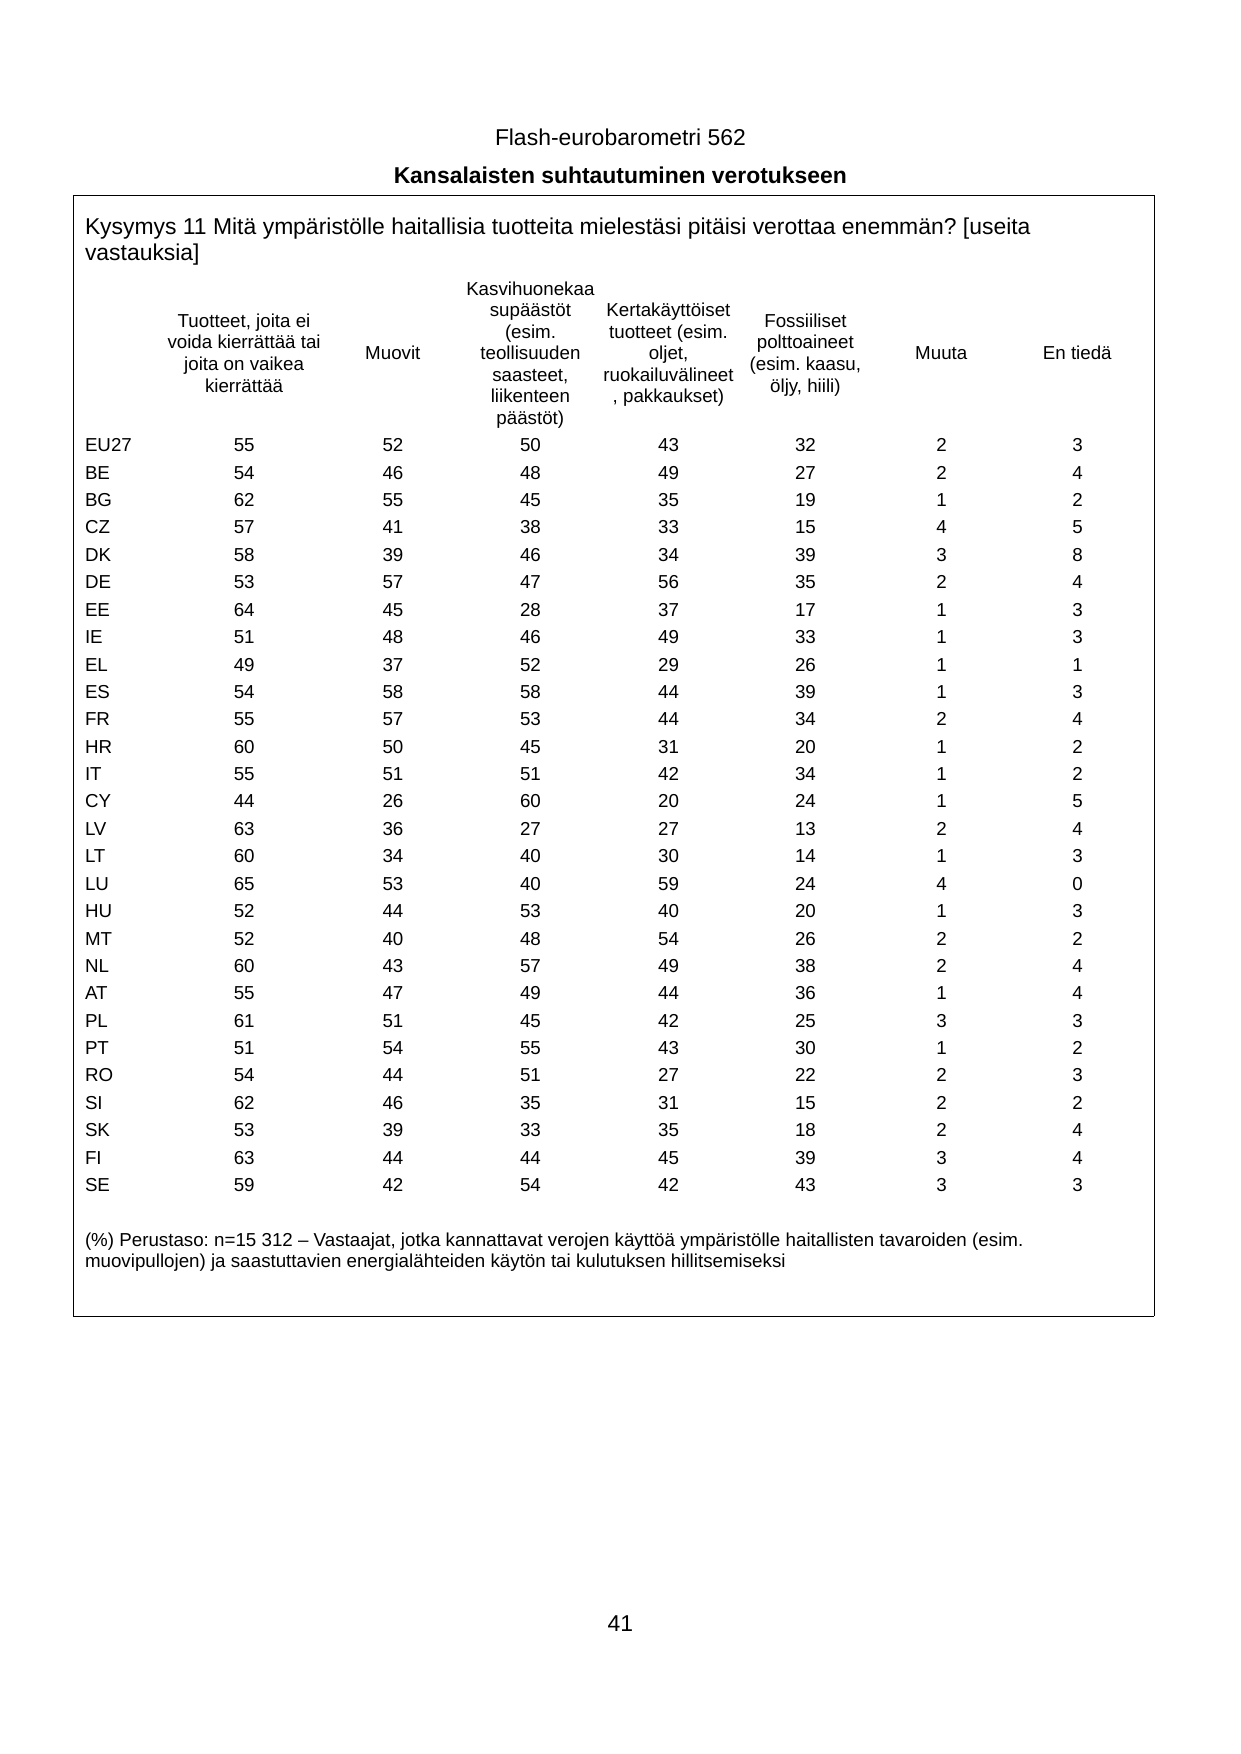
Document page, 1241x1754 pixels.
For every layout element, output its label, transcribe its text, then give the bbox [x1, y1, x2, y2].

table_cell 54 [164, 459, 324, 486]
table_cell 1 [873, 486, 1009, 513]
table_cell 50 [324, 733, 461, 760]
table_cell 4 [1009, 568, 1145, 596]
table_cell MT [82, 924, 163, 952]
table_cell 56 [599, 568, 737, 596]
table_cell 59 [599, 870, 737, 897]
table_cell 49 [461, 979, 599, 1007]
table_cell LU [82, 870, 163, 897]
table_cell 26 [324, 788, 461, 815]
table_cell EU27 [82, 431, 163, 459]
table_cell 3 [1009, 678, 1145, 705]
table_cell 31 [599, 733, 737, 760]
table_cell 63 [164, 1144, 324, 1171]
table_cell 44 [461, 1144, 599, 1171]
table_cell Muovit [324, 275, 461, 431]
table_cell IT [82, 760, 163, 787]
table_cell 2 [1009, 486, 1145, 513]
table_cell 2 [873, 924, 1009, 952]
table_cell 35 [599, 1116, 737, 1143]
table_cell 57 [324, 568, 461, 596]
table_cell 52 [164, 924, 324, 952]
table_cell BE [82, 459, 163, 486]
table_cell 60 [164, 842, 324, 869]
table_cell 3 [1009, 842, 1145, 869]
table_cell 1 [873, 733, 1009, 760]
table_cell 60 [461, 788, 599, 815]
table_cell 1 [873, 842, 1009, 869]
table_cell 2 [1009, 924, 1145, 952]
table_cell 43 [599, 431, 737, 459]
table_cell 48 [461, 924, 599, 952]
table_cell 3 [1009, 596, 1145, 623]
table_cell 24 [737, 788, 873, 815]
table_cell 42 [599, 760, 737, 787]
table_cell 47 [461, 568, 599, 596]
table_cell 28 [461, 596, 599, 623]
table_cell 1 [873, 760, 1009, 787]
table_cell 4 [1009, 705, 1145, 733]
table_cell DK [82, 541, 163, 568]
table_cell 26 [737, 650, 873, 678]
table_cell 4 [1009, 1116, 1145, 1143]
table_cell 27 [461, 815, 599, 842]
table_cell 38 [461, 514, 599, 541]
table_cell 52 [461, 650, 599, 678]
table_cell [82, 1198, 163, 1226]
table_cell 44 [324, 897, 461, 924]
table_cell 4 [1009, 459, 1145, 486]
table_cell SK [82, 1116, 163, 1143]
table_cell RO [82, 1061, 163, 1089]
table_cell [599, 1198, 737, 1226]
table_cell 57 [461, 952, 599, 979]
table_cell 53 [324, 870, 461, 897]
table_cell 3 [1009, 623, 1145, 650]
table_cell 58 [324, 678, 461, 705]
table_cell 20 [737, 733, 873, 760]
table_cell 65 [164, 870, 324, 897]
table_cell 54 [461, 1171, 599, 1198]
table_cell 2 [873, 815, 1009, 842]
table_cell Kertakäyttöiset tuotteet (esim. oljet, ruokailuvälineet, pakkaukset) [599, 275, 737, 431]
table_cell 39 [737, 1144, 873, 1171]
table_cell 33 [737, 623, 873, 650]
table_cell 51 [324, 760, 461, 787]
table_cell 45 [599, 1144, 737, 1171]
table_cell [873, 1198, 1009, 1226]
table_cell 55 [461, 1034, 599, 1061]
table_cell LV [82, 815, 163, 842]
table_cell 4 [1009, 1144, 1145, 1171]
table_cell 17 [737, 596, 873, 623]
table_cell 4 [1009, 979, 1145, 1007]
table_cell 47 [324, 979, 461, 1007]
table_cell 4 [873, 514, 1009, 541]
table_cell 37 [324, 650, 461, 678]
table_cell 46 [461, 541, 599, 568]
table_cell 34 [599, 541, 737, 568]
table_cell 46 [324, 459, 461, 486]
table_cell Kasvihuonekaasupäästöt (esim. teollisuuden saasteet, liikenteen päästöt) [461, 275, 599, 431]
table_cell 61 [164, 1007, 324, 1034]
table_cell 27 [737, 459, 873, 486]
table_cell 51 [164, 623, 324, 650]
table_cell SE [82, 1171, 163, 1198]
table_cell 46 [324, 1089, 461, 1116]
table_cell 3 [1009, 431, 1145, 459]
table_cell 1 [873, 623, 1009, 650]
table_cell 53 [461, 897, 599, 924]
table_cell PT [82, 1034, 163, 1061]
table_cell Fossiiliset polttoaineet (esim. kaasu, öljy, hiili) [737, 275, 873, 431]
table_cell 20 [599, 788, 737, 815]
table_cell CY [82, 788, 163, 815]
table_cell 43 [737, 1171, 873, 1198]
table_cell 39 [737, 541, 873, 568]
table_cell 35 [737, 568, 873, 596]
table_cell 3 [873, 541, 1009, 568]
table_cell 53 [164, 568, 324, 596]
table_cell 63 [164, 815, 324, 842]
table_cell 40 [461, 870, 599, 897]
table_cell 30 [599, 842, 737, 869]
table_cell 32 [737, 431, 873, 459]
table_cell 31 [599, 1089, 737, 1116]
table_cell 36 [324, 815, 461, 842]
table_cell 44 [599, 979, 737, 1007]
table_cell (%) Perustaso: n=15 312 – Vastaajat, jotka kannattavat verojen käyttöä ympäristölle haitallisten tavaroiden (esim. muovipullojen) ja saastuttavien energialähteiden käytön tai kulutuksen hillitsemiseksi [82, 1226, 1145, 1275]
table_cell [324, 1198, 461, 1226]
table_cell 49 [164, 650, 324, 678]
table_cell 40 [324, 924, 461, 952]
table_cell 44 [599, 705, 737, 733]
table_cell 2 [1009, 733, 1145, 760]
table_cell 45 [324, 596, 461, 623]
table_cell 2 [1009, 1034, 1145, 1061]
table_cell 15 [737, 514, 873, 541]
table_cell En tiedä [1009, 275, 1145, 431]
table_cell PL [82, 1007, 163, 1034]
table_cell 27 [599, 1061, 737, 1089]
table_cell 55 [324, 486, 461, 513]
table_cell 55 [164, 705, 324, 733]
table_cell 2 [873, 1089, 1009, 1116]
table_cell 35 [599, 486, 737, 513]
table_cell 1 [873, 897, 1009, 924]
table_cell 2 [1009, 760, 1145, 787]
table_cell 19 [737, 486, 873, 513]
table_cell 60 [164, 952, 324, 979]
table_cell 26 [737, 924, 873, 952]
table_cell 25 [737, 1007, 873, 1034]
table_cell 48 [324, 623, 461, 650]
table_cell 2 [873, 952, 1009, 979]
table_cell 45 [461, 486, 599, 513]
table_cell 62 [164, 1089, 324, 1116]
table_cell [82, 275, 163, 431]
table_cell 49 [599, 459, 737, 486]
table_cell 34 [737, 705, 873, 733]
table_cell 42 [599, 1171, 737, 1198]
table_cell 33 [461, 1116, 599, 1143]
table_cell 57 [324, 705, 461, 733]
table_cell 2 [873, 1116, 1009, 1143]
table_cell [1009, 1198, 1145, 1226]
table_cell FI [82, 1144, 163, 1171]
table_cell 49 [599, 623, 737, 650]
table_cell 40 [599, 897, 737, 924]
table_cell 15 [737, 1089, 873, 1116]
table_cell 2 [873, 705, 1009, 733]
table_cell 44 [324, 1061, 461, 1089]
table_cell 18 [737, 1116, 873, 1143]
table_cell 45 [461, 733, 599, 760]
table_cell LT [82, 842, 163, 869]
table_cell 5 [1009, 514, 1145, 541]
table_cell 39 [737, 678, 873, 705]
table_cell 51 [461, 1061, 599, 1089]
table_cell 57 [164, 514, 324, 541]
table_cell Muuta [873, 275, 1009, 431]
table_cell 55 [164, 979, 324, 1007]
table_cell 20 [737, 897, 873, 924]
table_cell 1 [873, 596, 1009, 623]
table_cell 2 [873, 1061, 1009, 1089]
table_cell 24 [737, 870, 873, 897]
table_cell 58 [164, 541, 324, 568]
table_cell 3 [873, 1171, 1009, 1198]
table_cell 1 [873, 650, 1009, 678]
table_cell 36 [737, 979, 873, 1007]
table_cell 41 [324, 514, 461, 541]
table_cell 39 [324, 541, 461, 568]
table_cell 1 [873, 979, 1009, 1007]
table_cell 37 [599, 596, 737, 623]
table_cell 0 [1009, 870, 1145, 897]
table_cell 53 [461, 705, 599, 733]
table_cell 4 [1009, 952, 1145, 979]
table_cell 3 [873, 1007, 1009, 1034]
table_cell 14 [737, 842, 873, 869]
table_cell 3 [873, 1144, 1009, 1171]
table_cell 42 [599, 1007, 737, 1034]
table_cell 3 [1009, 1061, 1145, 1089]
table_cell 2 [873, 459, 1009, 486]
table_cell 2 [873, 431, 1009, 459]
table_cell 52 [164, 897, 324, 924]
table_cell BG [82, 486, 163, 513]
table_cell 51 [324, 1007, 461, 1034]
table_cell HU [82, 897, 163, 924]
table_cell 46 [461, 623, 599, 650]
table_cell 64 [164, 596, 324, 623]
table_cell 1 [873, 788, 1009, 815]
table_cell 43 [599, 1034, 737, 1061]
table_cell 54 [324, 1034, 461, 1061]
table_header Kysymys 11 Mitä ympäristölle haitallisia tuotteita mielestäsi pitäisi verottaa enemmän? [useita vastauksia] [82, 204, 1145, 274]
table_cell 60 [164, 733, 324, 760]
table_cell 44 [324, 1144, 461, 1171]
table_cell 3 [1009, 897, 1145, 924]
table_cell 44 [599, 678, 737, 705]
table_cell HR [82, 733, 163, 760]
table_cell 40 [461, 842, 599, 869]
table_cell AT [82, 979, 163, 1007]
table_cell 2 [1009, 1089, 1145, 1116]
table_cell 4 [1009, 815, 1145, 842]
table_cell 3 [1009, 1007, 1145, 1034]
table_cell 29 [599, 650, 737, 678]
table_cell SI [82, 1089, 163, 1116]
table_cell 43 [324, 952, 461, 979]
table_cell 33 [599, 514, 737, 541]
table_cell 54 [164, 678, 324, 705]
table_cell 58 [461, 678, 599, 705]
table_cell 59 [164, 1171, 324, 1198]
table_cell 51 [164, 1034, 324, 1061]
table_cell EE [82, 596, 163, 623]
table_cell 50 [461, 431, 599, 459]
table_cell 51 [461, 760, 599, 787]
table_cell NL [82, 952, 163, 979]
table_cell [164, 1198, 324, 1226]
table_cell ES [82, 678, 163, 705]
table_cell 34 [737, 760, 873, 787]
table_cell 5 [1009, 788, 1145, 815]
table_cell 54 [599, 924, 737, 952]
table_cell 55 [164, 431, 324, 459]
table_cell [461, 1198, 599, 1226]
table_cell FR [82, 705, 163, 733]
table_cell 1 [873, 1034, 1009, 1061]
table_cell 39 [324, 1116, 461, 1143]
table_cell 44 [164, 788, 324, 815]
table_cell 52 [324, 431, 461, 459]
table_cell 42 [324, 1171, 461, 1198]
table_cell 38 [737, 952, 873, 979]
table_cell 53 [164, 1116, 324, 1143]
table_cell 2 [873, 568, 1009, 596]
table_cell 30 [737, 1034, 873, 1061]
table_cell 55 [164, 760, 324, 787]
table_cell IE [82, 623, 163, 650]
table_cell 22 [737, 1061, 873, 1089]
table_cell 34 [324, 842, 461, 869]
table_cell 54 [164, 1061, 324, 1089]
table_cell [737, 1198, 873, 1226]
table_cell Tuotteet, joita ei voida kierrättää tai joita on vaikea kierrättää [164, 275, 324, 431]
table_cell 45 [461, 1007, 599, 1034]
table_cell 35 [461, 1089, 599, 1116]
table_cell 27 [599, 815, 737, 842]
table_cell 4 [873, 870, 1009, 897]
table_cell 8 [1009, 541, 1145, 568]
table_cell EL [82, 650, 163, 678]
table_cell 1 [1009, 650, 1145, 678]
table_cell 1 [873, 678, 1009, 705]
table_cell 13 [737, 815, 873, 842]
table_cell 48 [461, 459, 599, 486]
table_cell 62 [164, 486, 324, 513]
table_cell CZ [82, 514, 163, 541]
table_cell DE [82, 568, 163, 596]
table_cell 3 [1009, 1171, 1145, 1198]
table_cell 49 [599, 952, 737, 979]
